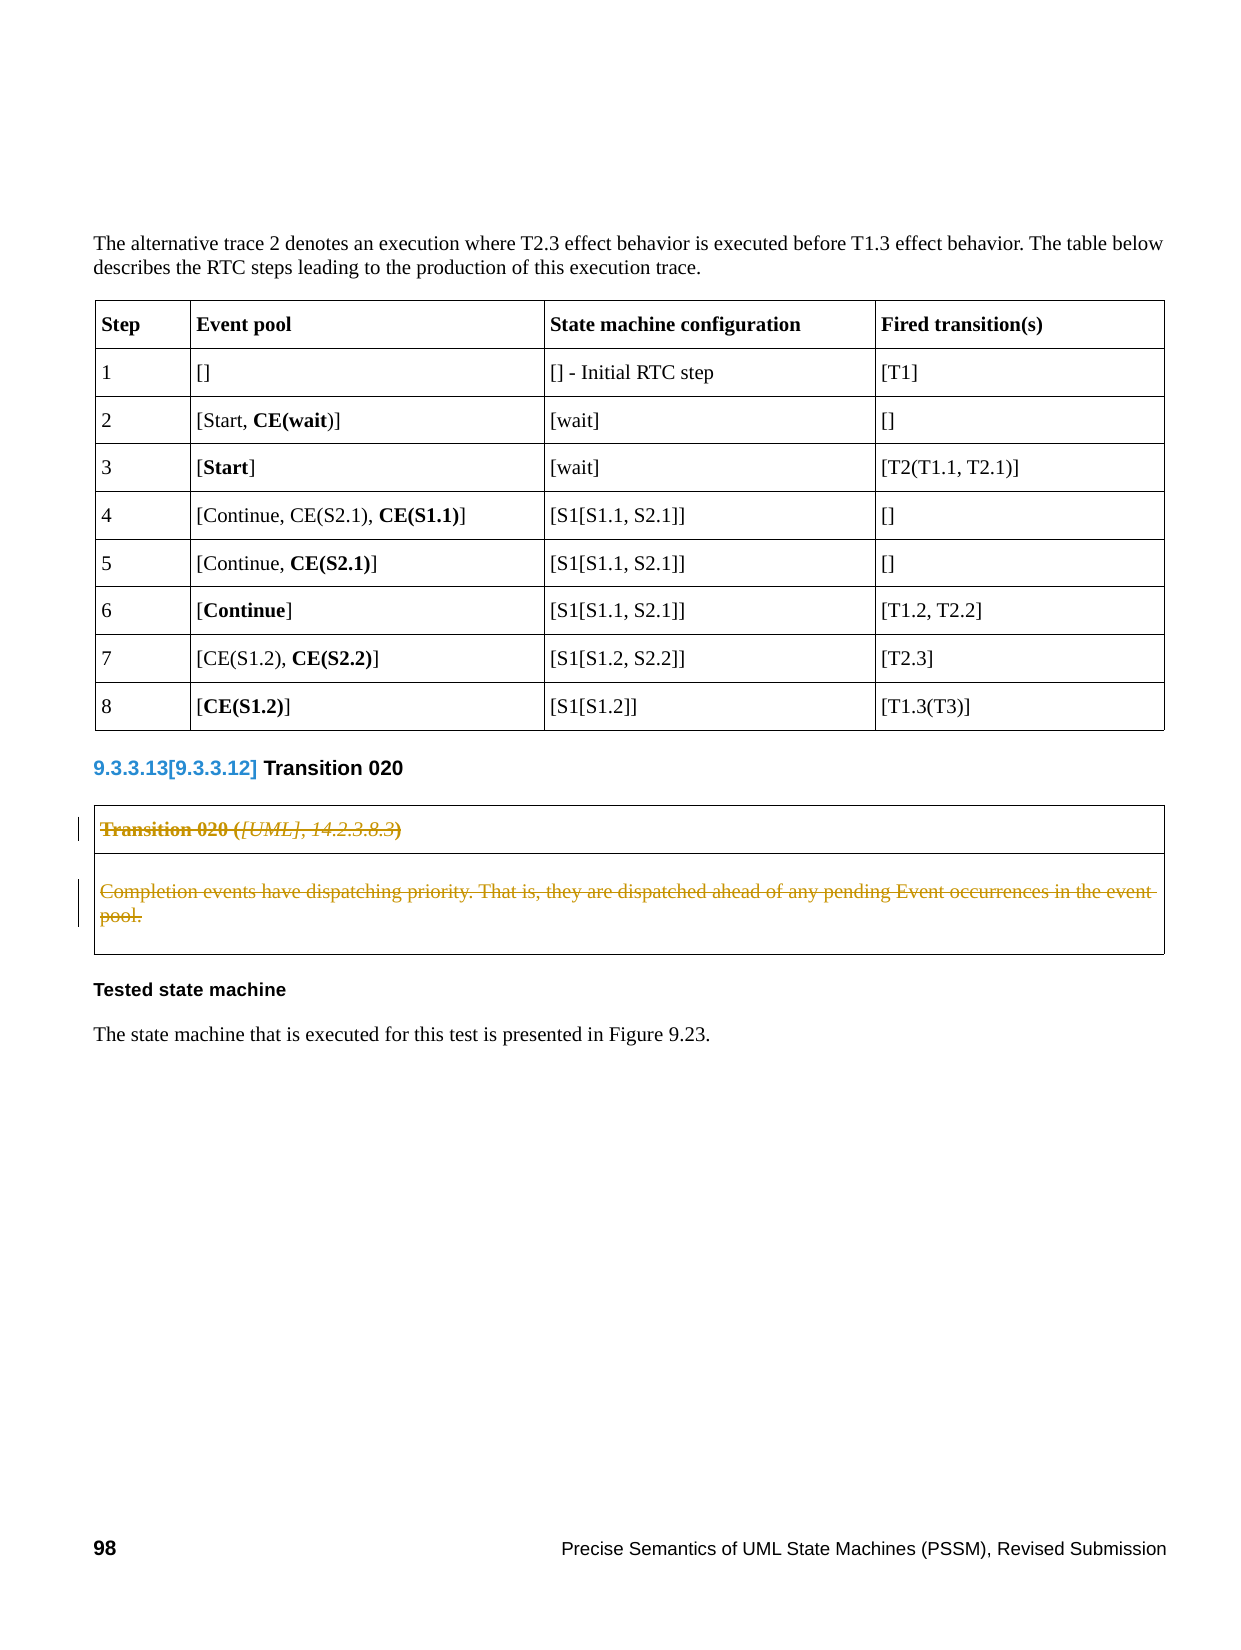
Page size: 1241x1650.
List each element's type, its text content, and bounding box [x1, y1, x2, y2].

table_header [95, 806, 1164, 852]
table_cell [Start] [191, 444, 544, 491]
table_cell [wait] [545, 444, 875, 491]
table_cell [] [876, 492, 1164, 539]
table_cell 4 [96, 492, 190, 539]
table_cell [T2(T1.1, T2.1)] [876, 444, 1164, 491]
table_cell [Continue, CE(S2.1)] [191, 540, 544, 586]
table_cell [CE(S1.2)] [191, 683, 544, 729]
table_cell [T1] [876, 349, 1164, 396]
table_cell [S1[S1.1, S2.1]] [545, 540, 875, 586]
table_cell [95, 854, 1164, 954]
table_cell [Start, CE(wait)] [191, 397, 544, 443]
table_cell [S1[S1.2]] [545, 683, 875, 729]
table_header Event pool [191, 301, 544, 348]
table_cell [S1[S1.1, S2.1]] [545, 587, 875, 634]
table_cell [] - Initial RTC step [545, 349, 875, 396]
table_cell 7 [96, 635, 190, 682]
table_cell 2 [96, 397, 190, 443]
text The state machine that is executed for this test is presented in Figure 9.23. [93, 1022, 1164, 1046]
table_cell [] [876, 397, 1164, 443]
table_header Fired transition(s) [876, 301, 1164, 348]
table_cell 8 [96, 683, 190, 729]
table_cell [] [876, 540, 1164, 586]
table_cell [Continue] [191, 587, 544, 634]
table_cell [Continue, CE(S2.1), CE(S1.1)] [191, 492, 544, 539]
subtitle Tested state machine [93, 979, 1164, 1001]
table_cell [CE(S1.2), CE(S2.2)] [191, 635, 544, 682]
table_header Step [96, 301, 190, 348]
table_header State machine configuration [545, 301, 875, 348]
table_cell [T2.3] [876, 635, 1164, 682]
table_cell 5 [96, 540, 190, 586]
table_cell [] [191, 349, 544, 396]
table_cell [T1.2, T2.2] [876, 587, 1164, 634]
subtitle Transition 020 [93, 755, 1164, 780]
text The alternative trace 2 denotes an execution where T2.3 effect behavior is executed before T1.3 effect behavior. The table below describes the RTC steps leading to the production of this execution trace. [93, 231, 1164, 279]
table_cell [S1[S1.1, S2.1]] [545, 492, 875, 539]
table_cell 1 [96, 349, 190, 396]
table_cell [T1.3(T3)] [876, 683, 1164, 729]
table_cell [wait] [545, 397, 875, 443]
table_cell [S1[S1.2, S2.2]] [545, 635, 875, 682]
table_cell 6 [96, 587, 190, 634]
table_cell 3 [96, 444, 190, 491]
